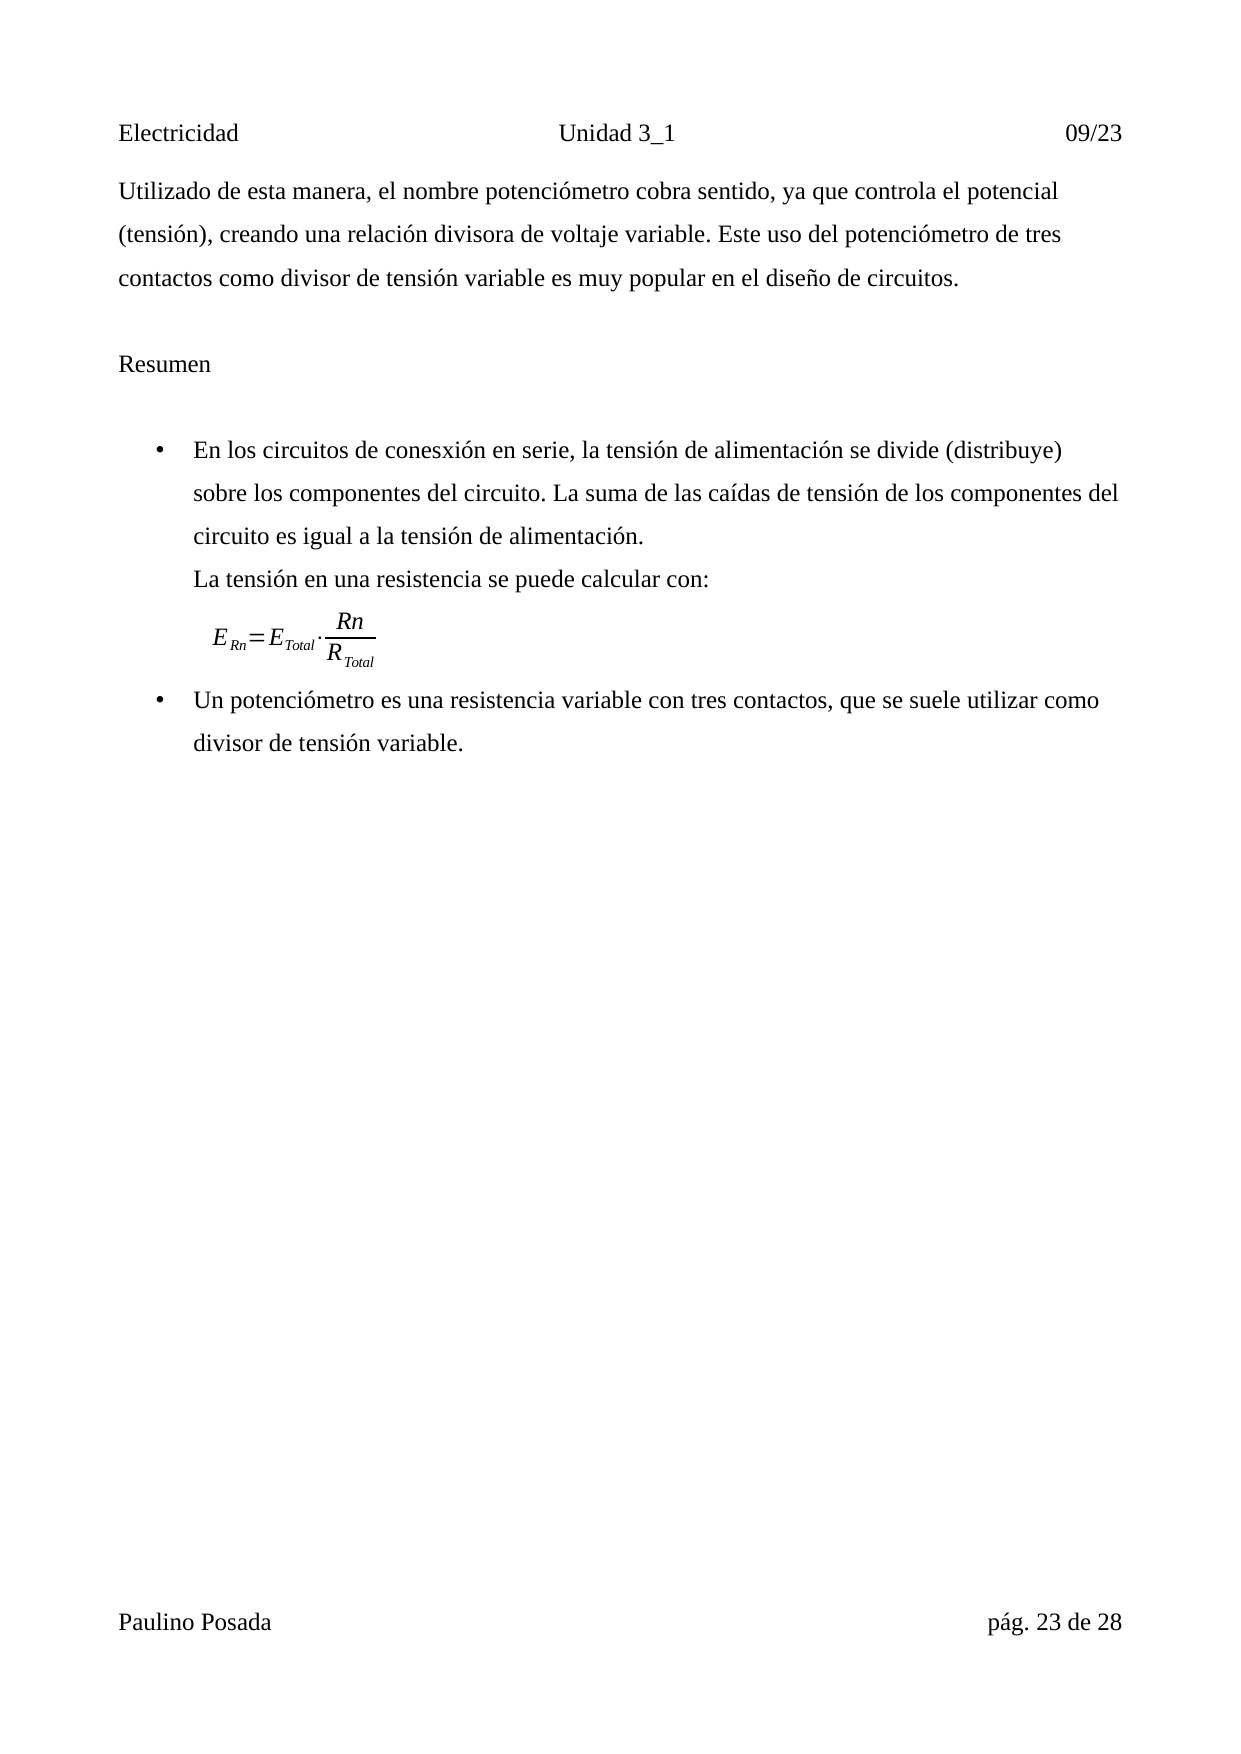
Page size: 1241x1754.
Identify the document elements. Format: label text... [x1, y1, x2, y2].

list La tensión en una resistencia se puede calcular con: [156, 564, 1122, 593]
text Resumen [118, 349, 1122, 378]
list En los circuitos de conesxión en serie, la tensión de alimentación se divide (distribuye) sobre los componentes del circuito. La suma de las caídas de tensión de los componentes del circuito es igual a la tensión de alimentación. [156, 435, 1122, 550]
list Un potenciómetro es una resistencia variable con tres contactos, que se suele utilizar como divisor de tensión variable. [156, 685, 1122, 757]
text Utilizado de esta manera, el nombre potenciómetro cobra sentido, ya que controla el potencial (tensión), creando una relación divisora de voltaje variable. Este uso del potenciómetro de tres contactos como divisor de tensión variable es muy popular en el diseño de circuitos. [118, 176, 1122, 291]
